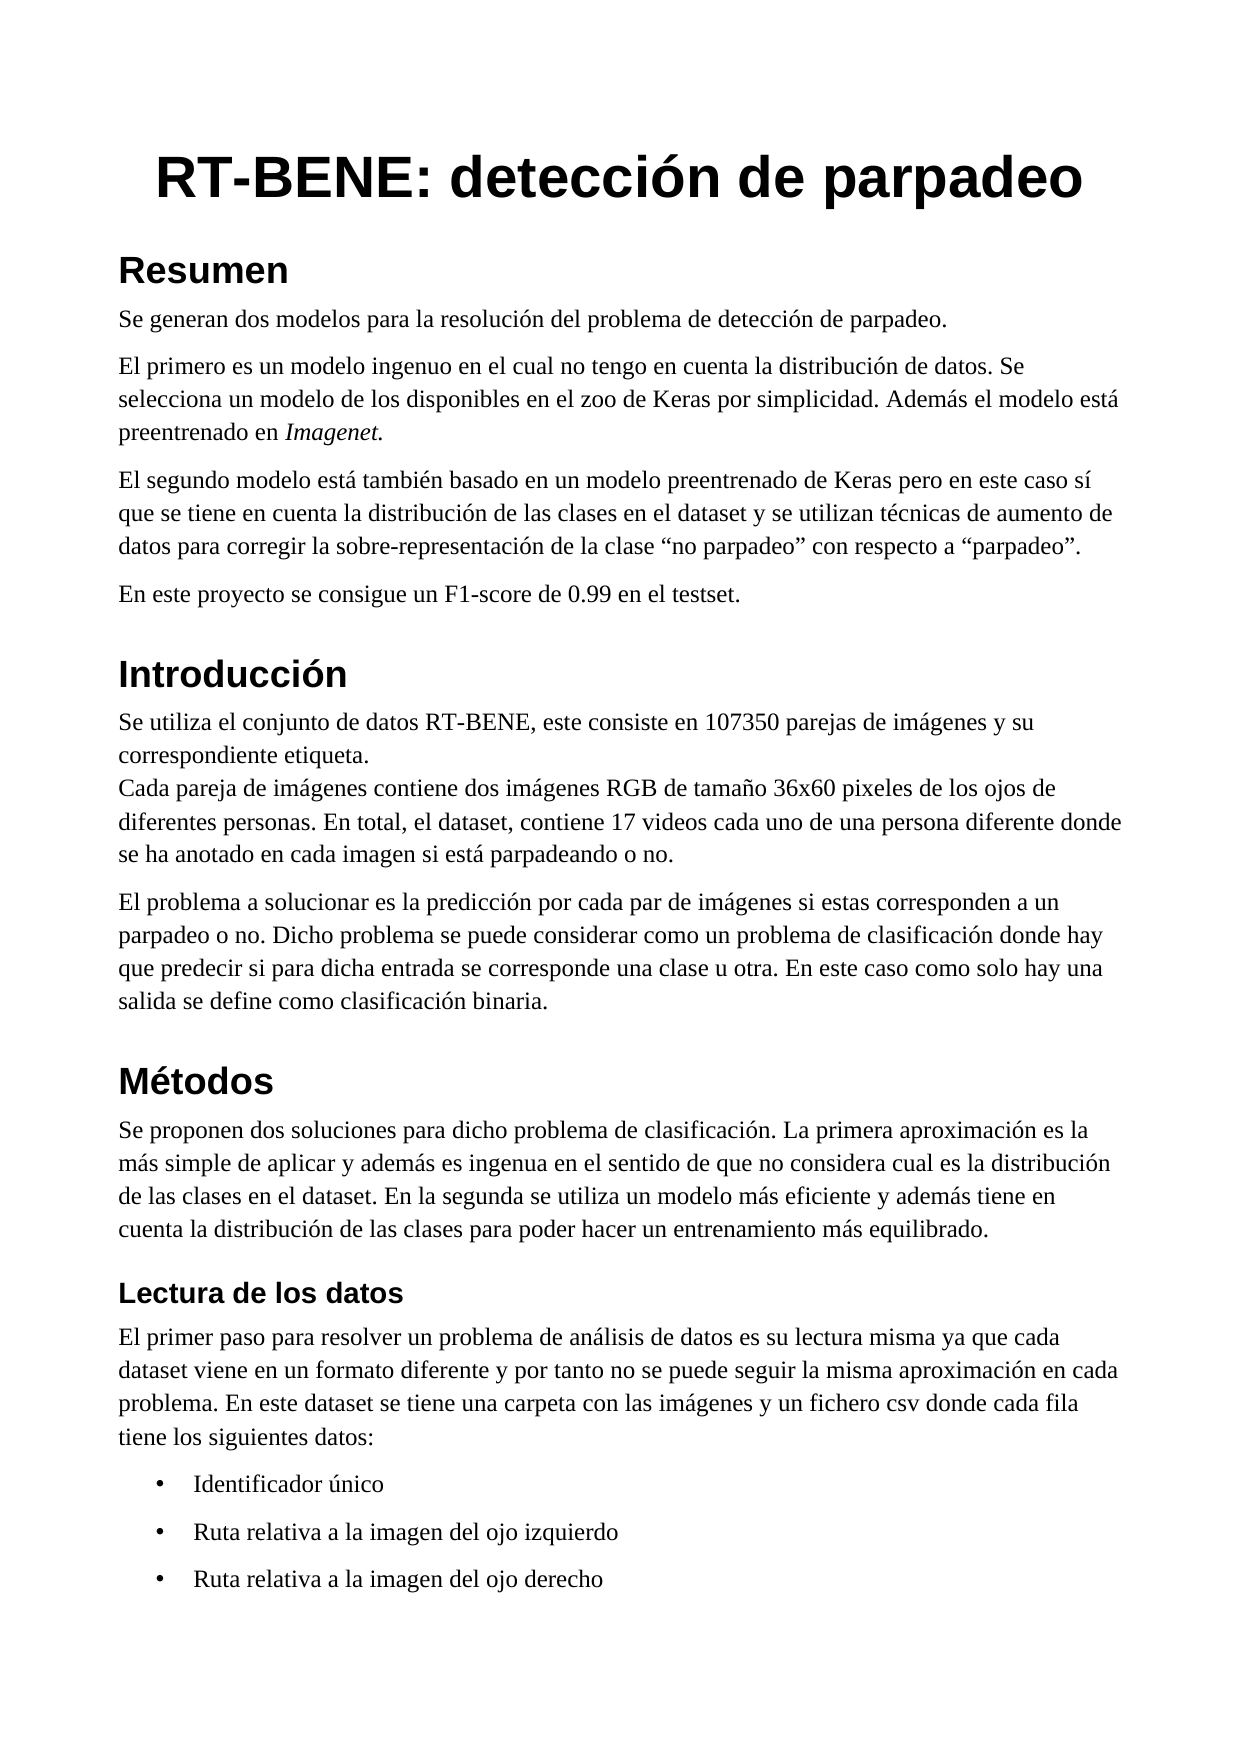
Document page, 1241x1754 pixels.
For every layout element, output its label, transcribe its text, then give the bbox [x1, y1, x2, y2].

text El problema a solucionar es la predicción por cada par de imágenes si estas corresponden a un parpadeo o no. Dicho problema se puede considerar como un problema de clasificación donde hay que predecir si para dicha entrada se corresponde una clase u otra. En este caso como solo hay una salida se define como clasificación binaria. [118, 887, 1122, 1015]
text El segundo modelo está también basado en un modelo preentrenado de Keras pero en este caso sí que se tiene en cuenta la distribución de las clases en el dataset y se utilizan técnicas de aumento de datos para corregir la sobre-representación de la clase “no parpadeo” con respecto a “parpadeo”. [118, 465, 1122, 560]
text Se utiliza el conjunto de datos RT-BENE, este consiste en 107350 parejas de imágenes y su correspondiente etiqueta. Cada pareja de imágenes contiene dos imágenes RGB de tamaño 36x60 pixeles de los ojos de diferentes personas. En total, el dataset, contiene 17 videos cada uno de una persona diferente donde se ha anotado en cada imagen si está parpadeando o no. [118, 707, 1122, 868]
text En este proyecto se consigue un F1-score de 0.99 en el testset. [118, 579, 1122, 607]
text El primer paso para resolver un problema de análisis de datos es su lectura misma ya que cada dataset viene en un formato diferente y por tanto no se puede seguir la misma aproximación en cada problema. En este dataset se tiene una carpeta con las imágenes y un fichero csv donde cada fila tiene los siguientes datos: [118, 1322, 1122, 1450]
subtitle Métodos [118, 1059, 1122, 1102]
subtitle Lectura de los datos [118, 1276, 1122, 1310]
list Identificador único [156, 1469, 1122, 1498]
list Ruta relativa a la imagen del ojo izquierdo [156, 1517, 1122, 1546]
list Ruta relativa a la imagen del ojo derecho [156, 1564, 1122, 1593]
text Se generan dos modelos para la resolución del problema de detección de parpadeo. [118, 304, 1122, 333]
subtitle Introducción [118, 651, 1122, 695]
title RT-BENE: detección de parpadeo [118, 143, 1122, 210]
subtitle Resumen [118, 248, 1122, 291]
text Se proponen dos soluciones para dicho problema de clasificación. La primera aproximación es la más simple de aplicar y además es ingenua en el sentido de que no considera cual es la distribución de las clases en el dataset. En la segunda se utiliza un modelo más eficiente y además tiene en cuenta la distribución de las clases para poder hacer un entrenamiento más equilibrado. [118, 1115, 1122, 1243]
text El primero es un modelo ingenuo en el cual no tengo en cuenta la distribución de datos. Se selecciona un modelo de los disponibles en el zoo de Keras por simplicidad. Además el modelo está preentrenado en Imagenet. [118, 351, 1122, 446]
